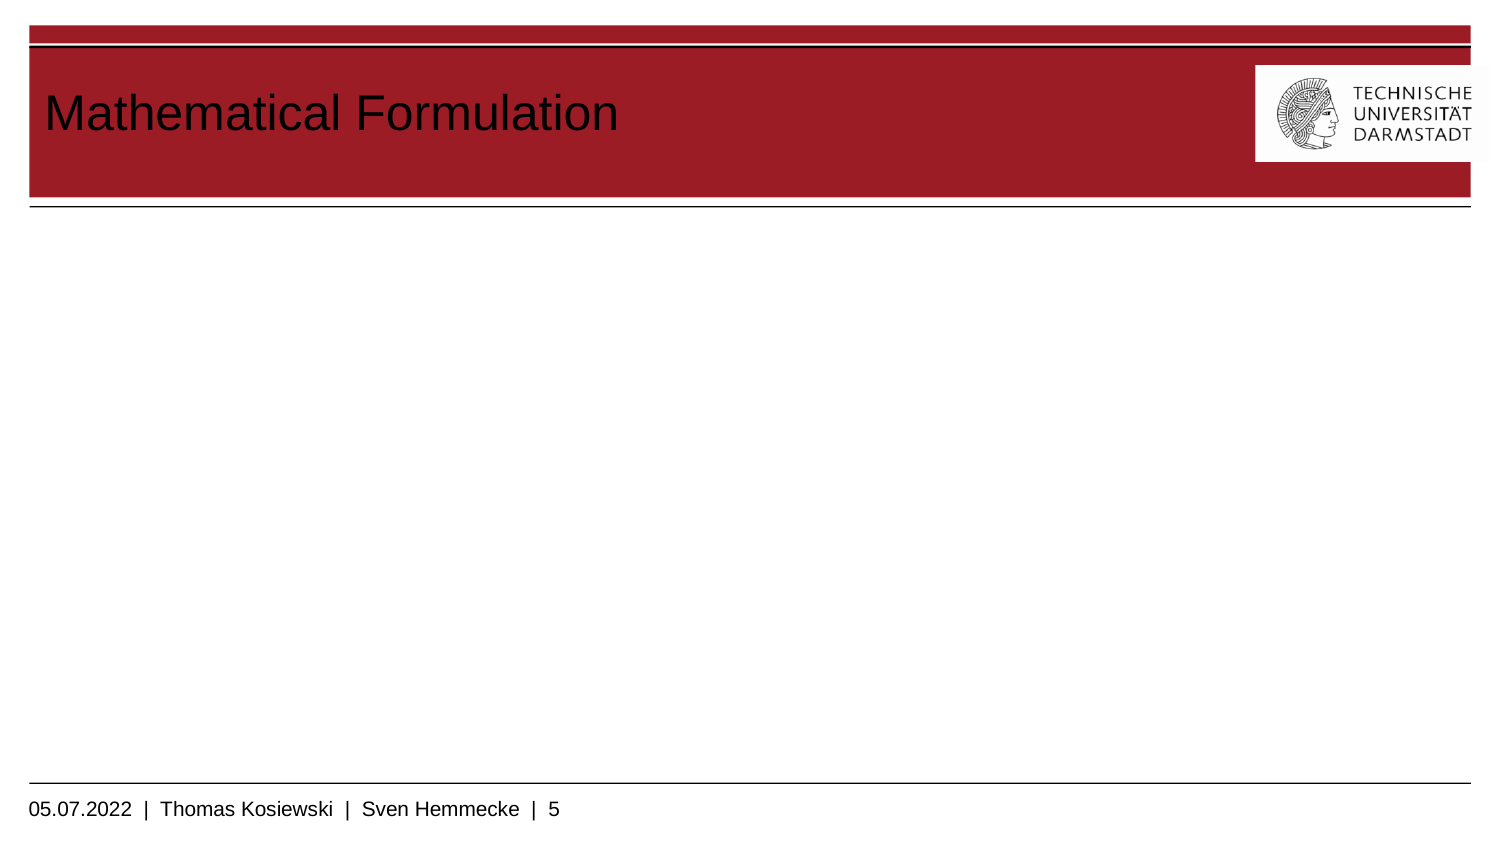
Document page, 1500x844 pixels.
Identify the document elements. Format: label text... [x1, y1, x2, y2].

picture [1255, 65, 1490, 162]
title Mathematical Formulation [44, 61, 1164, 165]
